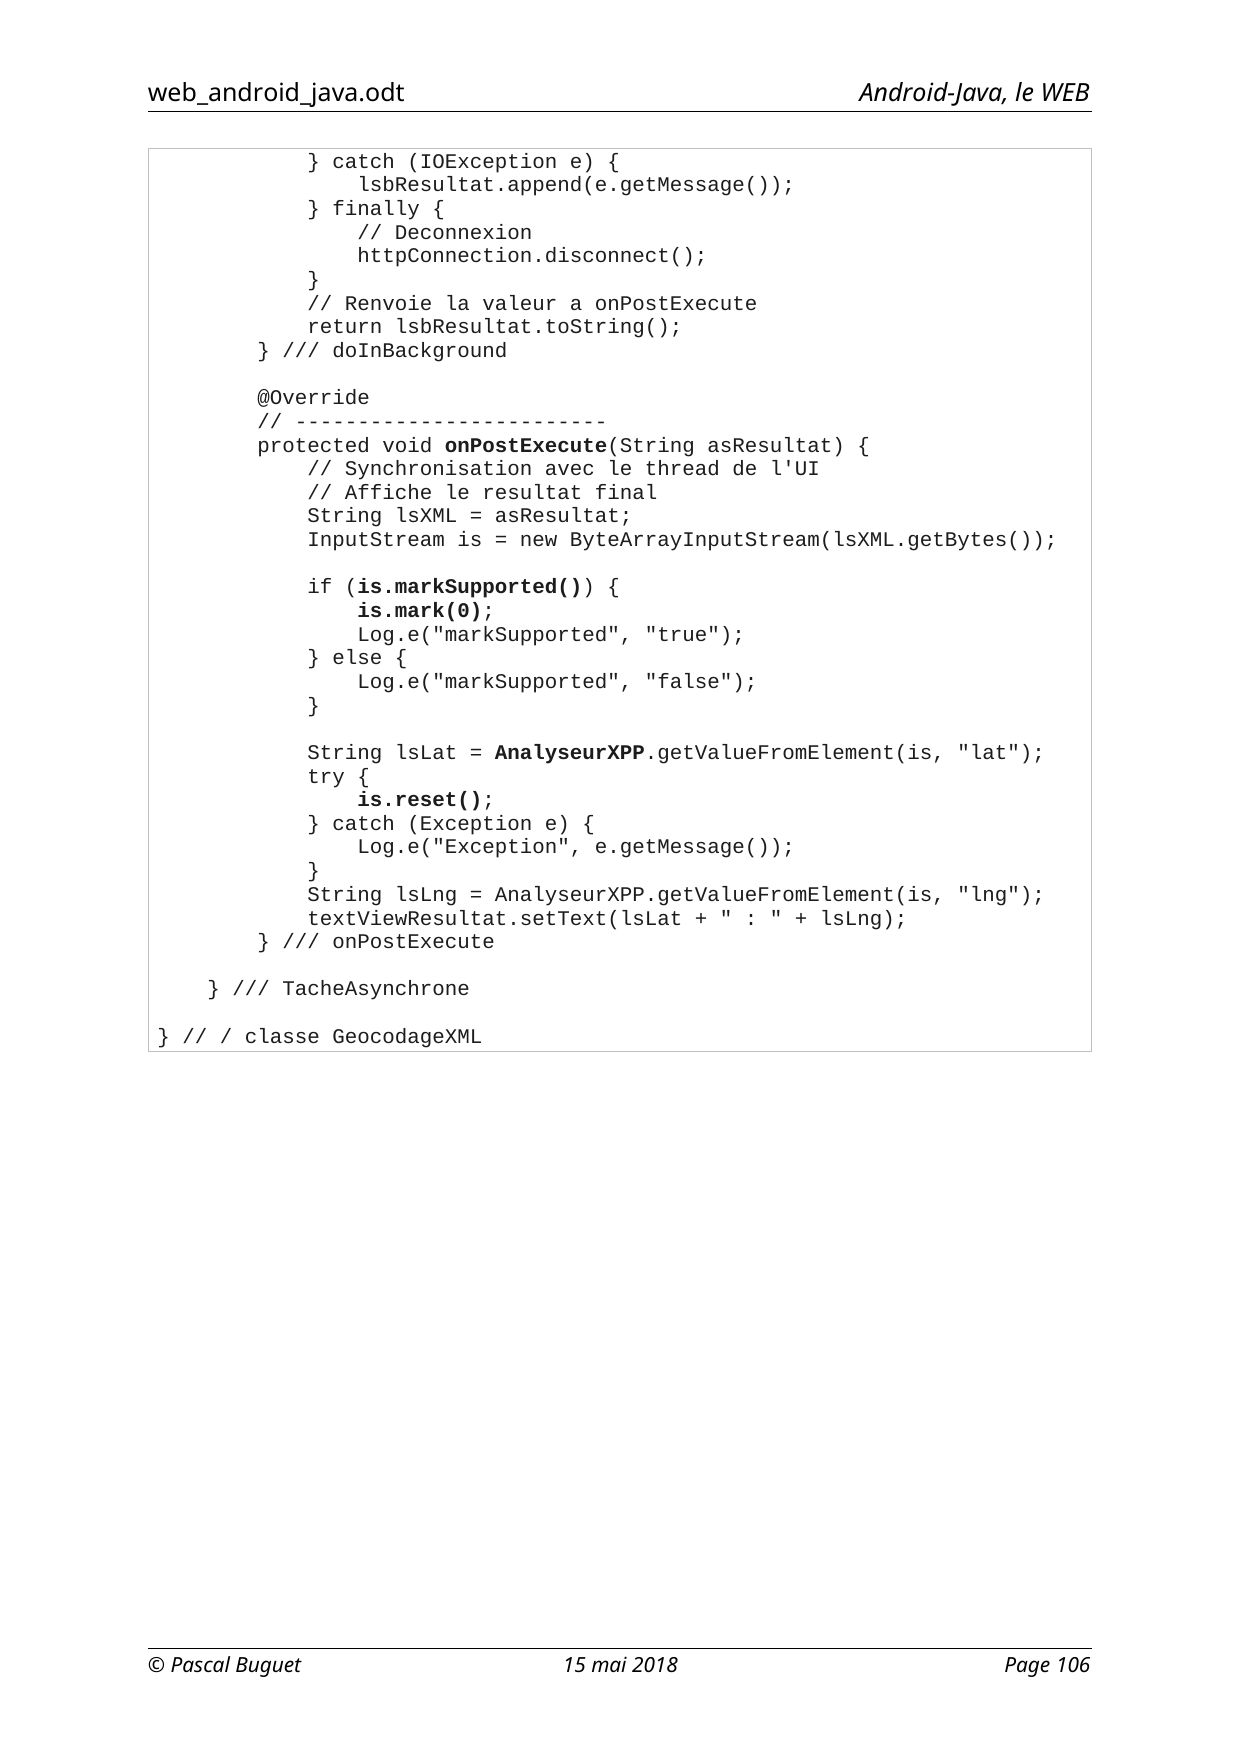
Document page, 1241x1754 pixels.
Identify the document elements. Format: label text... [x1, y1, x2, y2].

text } finally { [149, 195, 1091, 219]
text lsbResultat.append(e.getMessage()); [149, 171, 1091, 195]
text Log.e("markSupported", "true"); [149, 621, 1091, 644]
text } /// onPostExecute [149, 928, 1091, 952]
text // Renvoie la valeur a onPostExecute [149, 289, 1091, 313]
text } [149, 266, 1091, 289]
text InputStream is = new ByteArrayInputStream(lsXML.getBytes()); [149, 526, 1091, 550]
text } /// TacheAsynchrone [149, 975, 1091, 999]
text // Synchronisation avec le thread de l'UI [149, 455, 1091, 479]
text try { [149, 762, 1091, 786]
text String lsLat = AnalyseurXPP.getValueFromElement(is, "lat"); [149, 739, 1091, 762]
text // ------------------------- [149, 408, 1091, 431]
text textViewResultat.setText(lsLat + " : " + lsLng); [149, 904, 1091, 928]
text is.reset(); [149, 786, 1091, 810]
text } else { [149, 644, 1091, 668]
text httpConnection.disconnect(); [149, 242, 1091, 266]
text protected void onPostExecute(String asResultat) { [149, 431, 1091, 455]
text String lsXML = asResultat; [149, 502, 1091, 526]
text } [149, 692, 1091, 715]
text } catch (Exception e) { [149, 810, 1091, 833]
text String lsLng = AnalyseurXPP.getValueFromElement(is, "lng"); [149, 881, 1091, 904]
text @Override [149, 384, 1091, 408]
text return lsbResultat.toString(); [149, 313, 1091, 337]
text is.mark(0); [149, 597, 1091, 621]
text if (is.markSupported()) { [149, 573, 1091, 597]
text } /// doInBackground [149, 337, 1091, 361]
text // Affiche le resultat final [149, 479, 1091, 502]
text // Deconnexion [149, 219, 1091, 242]
text Log.e("markSupported", "false"); [149, 668, 1091, 692]
text Log.e("Exception", e.getMessage()); [149, 833, 1091, 857]
text } [149, 857, 1091, 881]
text } // / classe GeocodageXML [149, 1023, 1091, 1051]
text } catch (IOException e) { [149, 149, 1091, 171]
